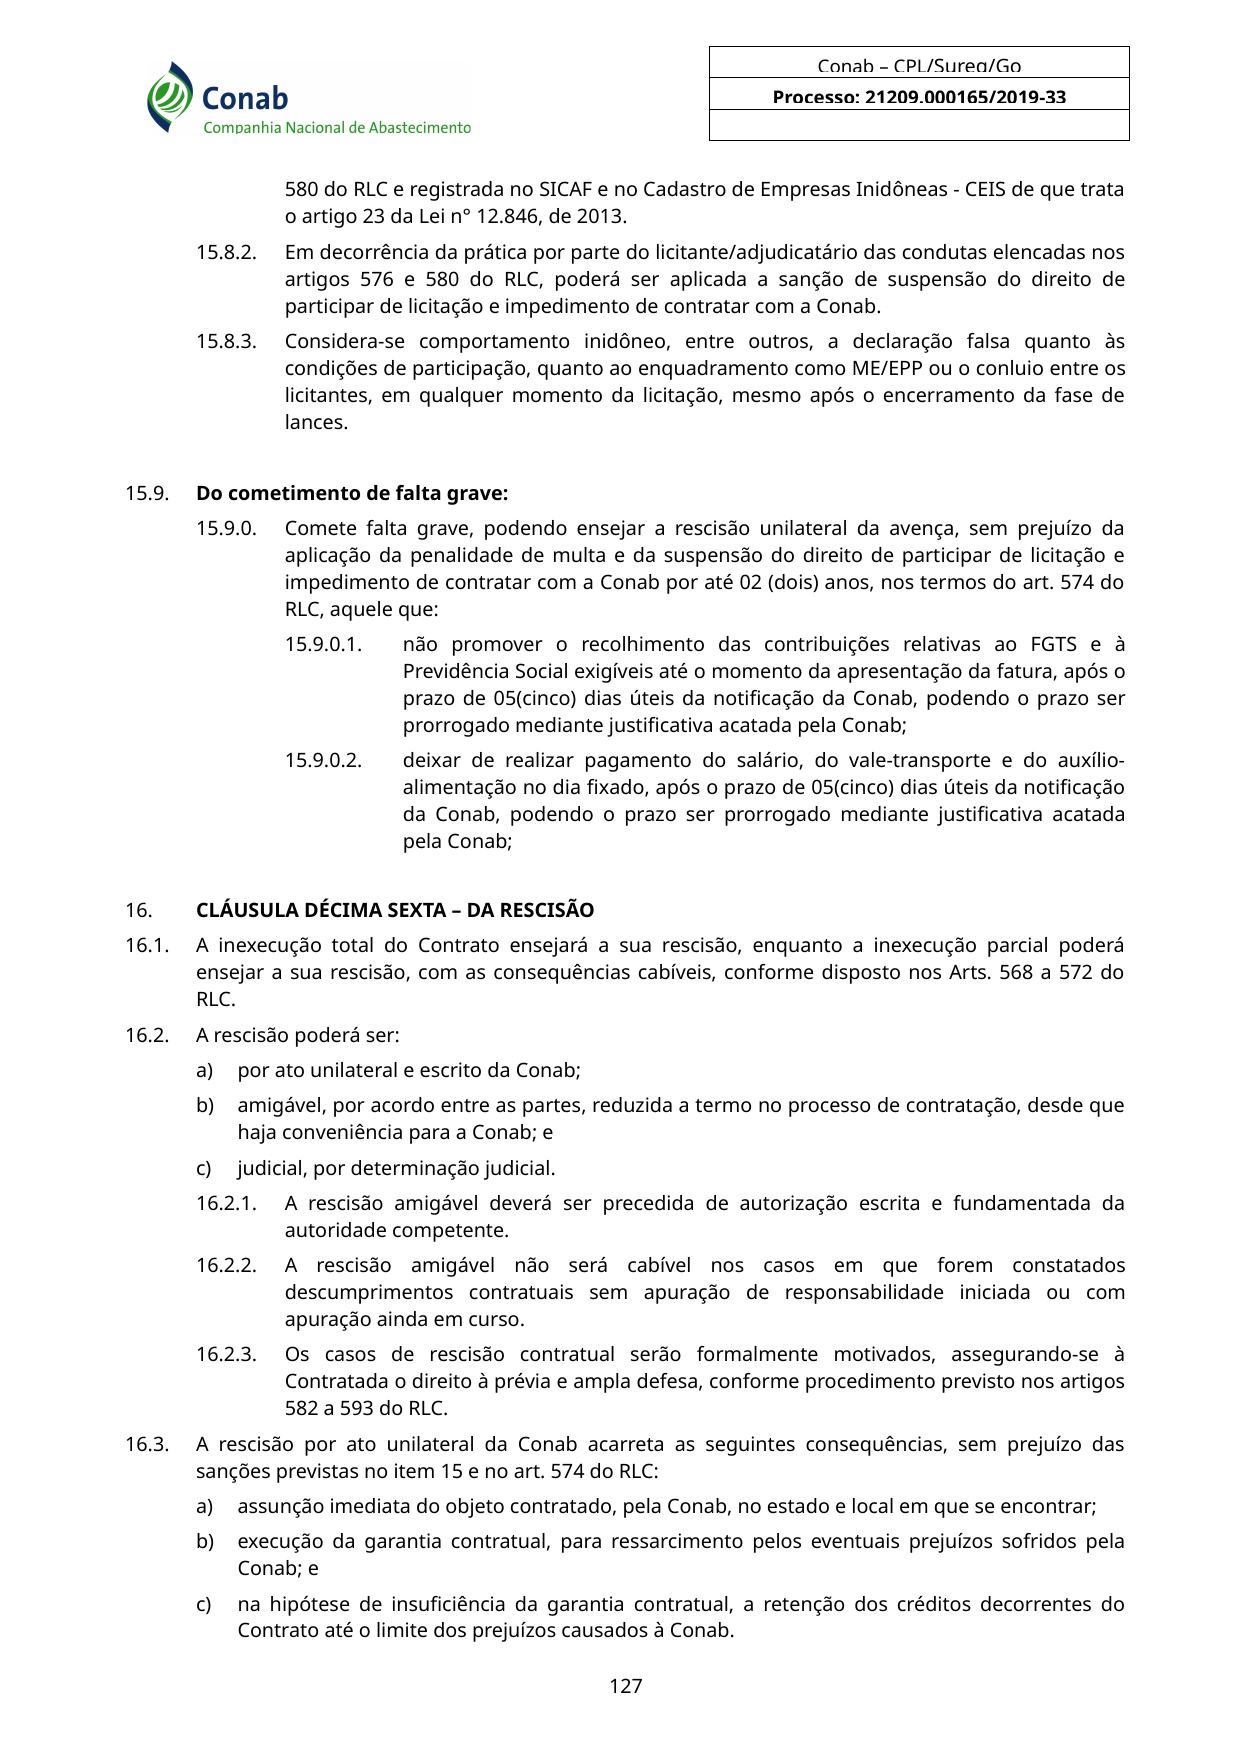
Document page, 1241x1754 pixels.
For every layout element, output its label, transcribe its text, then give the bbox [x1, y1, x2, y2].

list amigável, por acordo entre as partes, reduzida a termo no processo de contratação, desde que haja conveniência para a Conab; e [196, 1091, 1127, 1145]
list Do cometimento de falta grave: [125, 479, 1127, 506]
list Considera-se comportamento inidôneo, entre outros, a declaração falsa quanto às condições de participação, quanto ao enquadramento como ME/EPP ou o conluio entre os licitantes, em qualquer momento da licitação, mesmo após o encerramento da fase de lances. [196, 327, 1127, 435]
list na hipótese de insuficiência da garantia contratual, a retenção dos créditos decorrentes do Contrato até o limite dos prejuízos causados à Conab. [196, 1590, 1127, 1644]
list Em decorrência da prática por parte do licitante/adjudicatário das condutas elencadas nos artigos 576 e 580 do RLC, poderá ser aplicada a sanção de suspensão do direito de participar de licitação e impedimento de contratar com a Conab. [196, 238, 1127, 319]
list A rescisão poderá ser: [125, 1021, 1127, 1048]
list CLÁUSULA DÉCIMA SEXTA – DA RESCISÃO [125, 896, 1127, 923]
picture [147, 61, 471, 134]
list execução da garantia contratual, para ressarcimento pelos eventuais prejuízos sofridos pela Conab; e [196, 1527, 1127, 1581]
list A rescisão amigável não será cabível nos casos em que forem constatados descumprimentos contratuais sem apuração de responsabilidade iniciada ou com apuração ainda em curso. [196, 1251, 1127, 1332]
list assunção imediata do objeto contratado, pela Conab, no estado e local em que se encontrar; [196, 1492, 1127, 1519]
list por ato unilateral e escrito da Conab; [196, 1056, 1127, 1083]
list A rescisão amigável deverá ser precedida de autorização escrita e fundamentada da autoridade competente. [196, 1189, 1127, 1243]
list não promover o recolhimento das contribuições relativas ao FGTS e à Previdência Social exigíveis até o momento da apresentação da fatura, após o prazo de 05(cinco) dias úteis da notificação da Conab, podendo o prazo ser prorrogado mediante justificativa acatada pela Conab; [284, 630, 1127, 738]
list A rescisão por ato unilateral da Conab acarreta as seguintes consequências, sem prejuízo das sanções previstas no item 15 e no art. 574 do RLC: [125, 1430, 1127, 1484]
list Comete falta grave, podendo ensejar a rescisão unilateral da avença, sem prejuízo da aplicação da penalidade de multa e da suspensão do direito de participar de licitação e impedimento de contratar com a Conab por até 02 (dois) anos, nos termos do art. 574 do RLC, aquele que: [196, 514, 1127, 622]
list deixar de realizar pagamento do salário, do vale-transporte e do auxílio-alimentação no dia fixado, após o prazo de 05(cinco) dias úteis da notificação da Conab, podendo o prazo ser prorrogado mediante justificativa acatada pela Conab; [284, 747, 1127, 854]
list 580 do RLC e registrada no SICAF e no Cadastro de Empresas Inidôneas - CEIS de que trata o artigo 23 da Lei n° 12.846, de 2013. [196, 176, 1127, 230]
list Os casos de rescisão contratual serão formalmente motivados, assegurando-se à Contratada o direito à prévia e ampla defesa, conforme procedimento previsto nos artigos 582 a 593 do RLC. [196, 1341, 1127, 1422]
list A inexecução total do Contrato ensejará a sua rescisão, enquanto a inexecução parcial poderá ensejar a sua rescisão, com as consequências cabíveis, conforme disposto nos Arts. 568 a 572 do RLC. [125, 932, 1127, 1012]
list judicial, por determinação judicial. [196, 1154, 1127, 1181]
